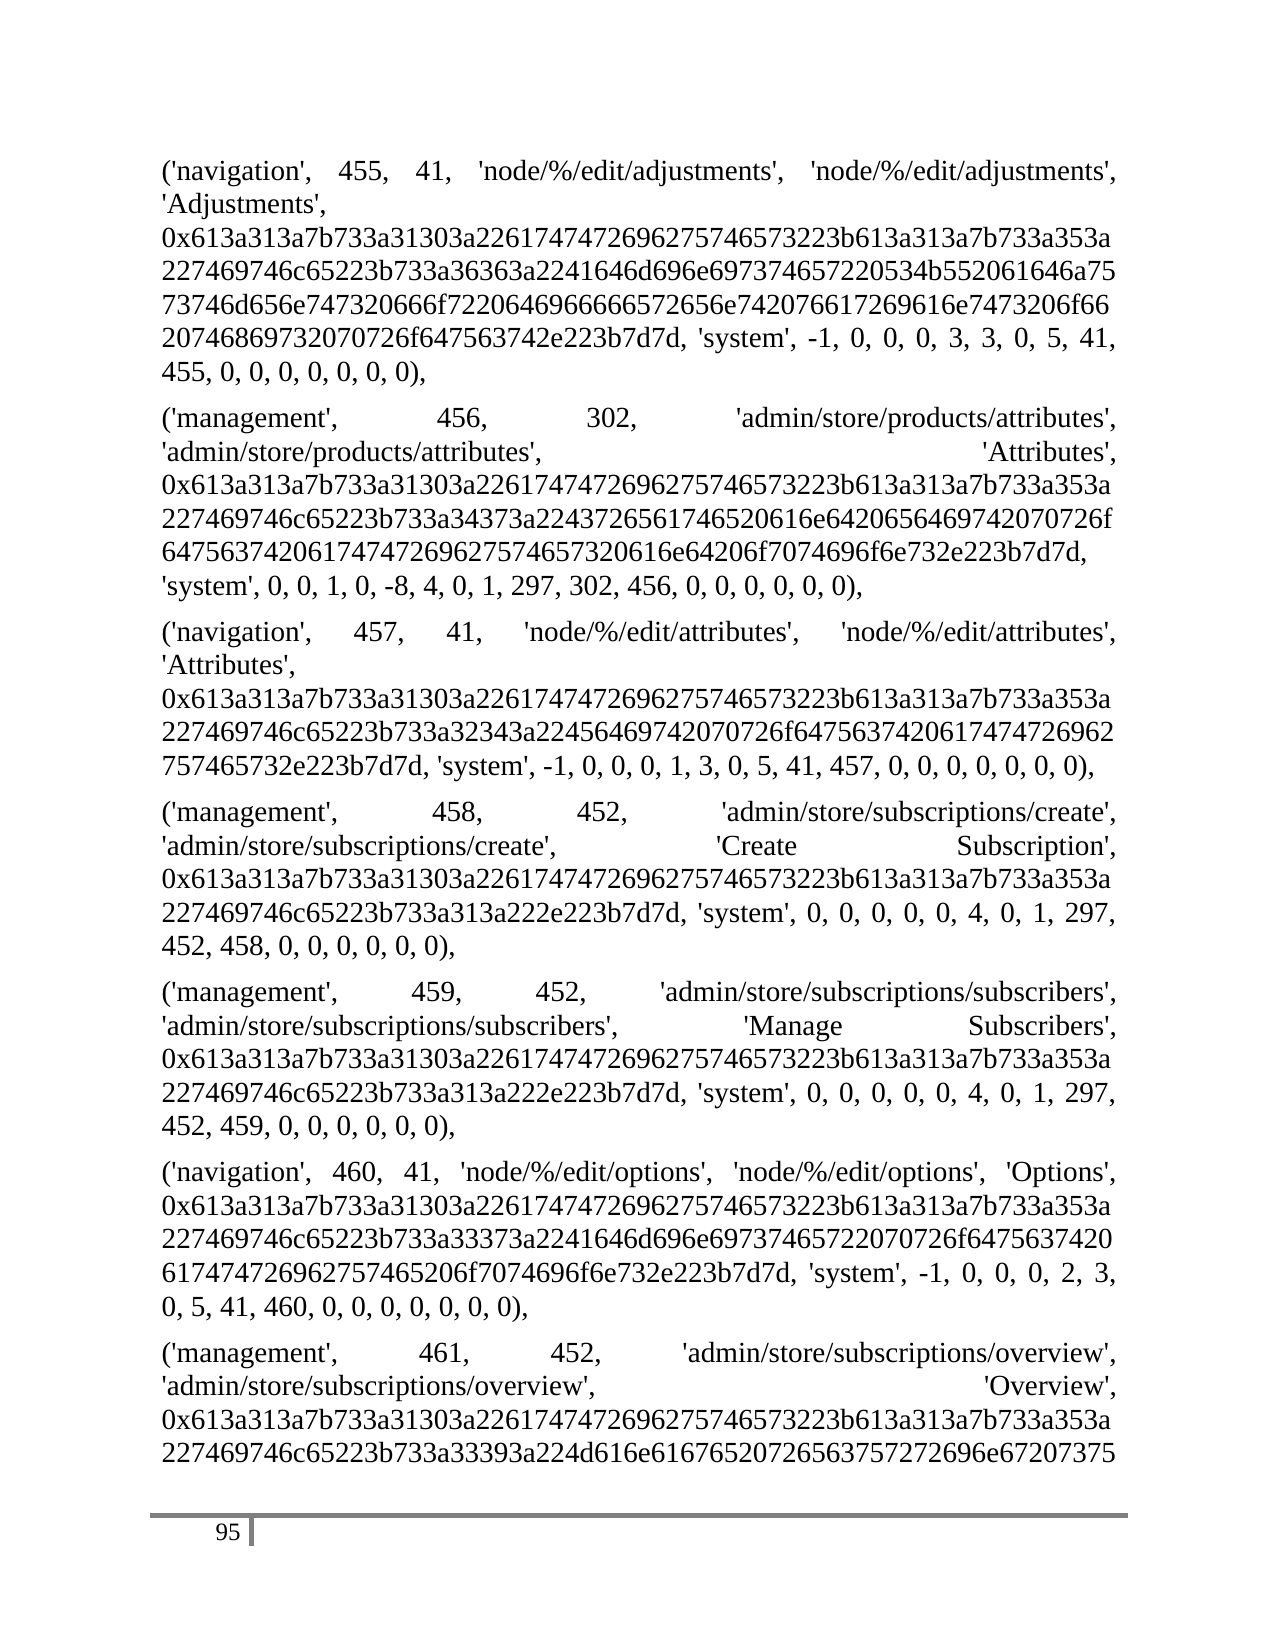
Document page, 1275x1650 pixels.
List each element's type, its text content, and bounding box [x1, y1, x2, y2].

text ('management', 459, 452, 'admin/store/subscriptions/subscribers', 'admin/store/subscriptions/subscribers', 'Manage Subscribers', 0x613a313a7b733a31303a2261747472696275746573223b613a313a7b733a353a227469746c65223b733a313a222e223b7d7d, 'system', 0, 0, 0, 0, 0, 4, 0, 1, 297, 452, 459, 0, 0, 0, 0, 0, 0), [161, 974, 1117, 1142]
text ('management', 461, 452, 'admin/store/subscriptions/overview', 'admin/store/subscriptions/overview', 'Overview', 0x613a313a7b733a31303a2261747472696275746573223b613a313a7b733a353a227469746c65223b733a33393a224d616e61676520726563757272696e67207375 [161, 1335, 1117, 1469]
text ('navigation', 457, 41, 'node/%/edit/attributes', 'node/%/edit/attributes', 'Attributes', 0x613a313a7b733a31303a2261747472696275746573223b613a313a7b733a353a227469746c65223b733a32343a22456469742070726f6475637420617474726962757465732e223b7d7d, 'system', -1, 0, 0, 0, 1, 3, 0, 5, 41, 457, 0, 0, 0, 0, 0, 0, 0), [161, 614, 1117, 782]
text ('navigation', 460, 41, 'node/%/edit/options', 'node/%/edit/options', 'Options', 0x613a313a7b733a31303a2261747472696275746573223b613a313a7b733a353a227469746c65223b733a33373a2241646d696e69737465722070726f6475637420617474726962757465206f7074696f6e732e223b7d7d, 'system', -1, 0, 0, 0, 2, 3, 0, 5, 41, 460, 0, 0, 0, 0, 0, 0, 0), [161, 1154, 1117, 1322]
text ('management', 458, 452, 'admin/store/subscriptions/create', 'admin/store/subscriptions/create', 'Create Subscription', 0x613a313a7b733a31303a2261747472696275746573223b613a313a7b733a353a227469746c65223b733a313a222e223b7d7d, 'system', 0, 0, 0, 0, 0, 4, 0, 1, 297, 452, 458, 0, 0, 0, 0, 0, 0), [161, 794, 1117, 962]
text ('navigation', 455, 41, 'node/%/edit/adjustments', 'node/%/edit/adjustments', 'Adjustments', 0x613a313a7b733a31303a2261747472696275746573223b613a313a7b733a353a227469746c65223b733a36363a2241646d696e697374657220534b552061646a7573746d656e747320666f7220646966666572656e742076617269616e7473206f6620746869732070726f647563742e223b7d7d, 'system', -1, 0, 0, 0, 3, 3, 0, 5, 41, 455, 0, 0, 0, 0, 0, 0, 0), [161, 153, 1117, 388]
text ('management', 456, 302, 'admin/store/products/attributes', 'admin/store/products/attributes', 'Attributes', 0x613a313a7b733a31303a2261747472696275746573223b613a313a7b733a353a227469746c65223b733a34373a2243726561746520616e6420656469742070726f64756374206174747269627574657320616e64206f7074696f6e732e223b7d7d, 'system', 0, 0, 1, 0, -8, 4, 0, 1, 297, 302, 456, 0, 0, 0, 0, 0, 0), [161, 400, 1117, 601]
